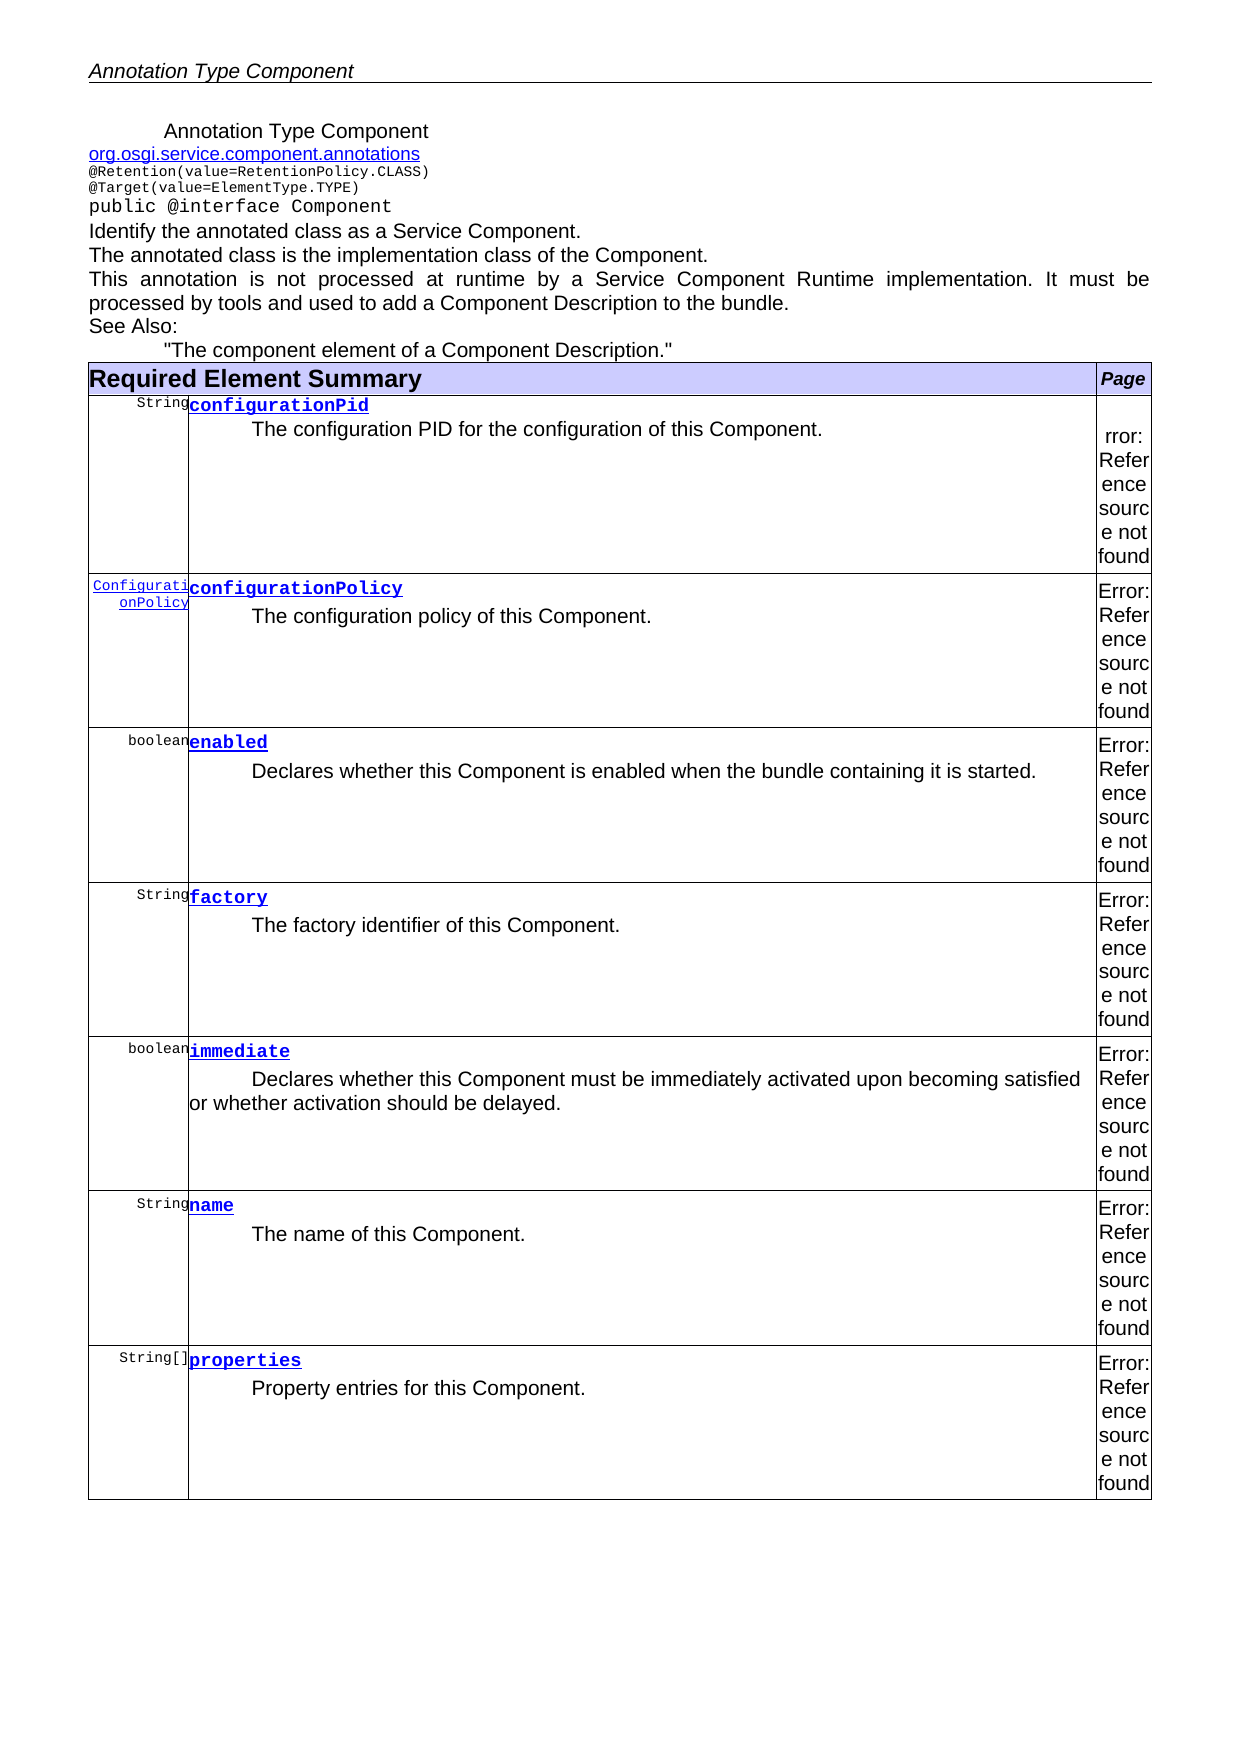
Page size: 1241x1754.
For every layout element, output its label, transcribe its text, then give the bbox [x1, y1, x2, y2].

table_cell Error: Reference source not found [1097, 396, 1151, 573]
table_cell Error: Reference source not found [1097, 728, 1151, 882]
table_header Page [1097, 363, 1151, 394]
table_cell immediate Declares whether this Component must be immediately activated upon becoming satisfied or whether activation should be delayed. [189, 1037, 1096, 1190]
text The annotated class is the implementation class of the Component. [88, 242, 1152, 266]
table_cell String[] [89, 1346, 188, 1499]
table_cell boolean [89, 728, 188, 882]
text "The component element of a Component Description." [163, 338, 1152, 362]
text Annotation Type Component [163, 118, 1152, 142]
table_cell String [89, 396, 188, 573]
table_cell Error: Reference source not found [1097, 1346, 1151, 1499]
table_cell configurationPolicy The configuration policy of this Component. [189, 574, 1096, 727]
table_cell Error: Reference source not found [1097, 574, 1151, 727]
table_cell properties Property entries for this Component. [189, 1346, 1096, 1499]
table_cell enabled Declares whether this Component is enabled when the bundle containing it is started. [189, 728, 1096, 882]
table_cell name The name of this Component. [189, 1191, 1096, 1345]
table_cell Error: Reference source not found [1097, 1037, 1151, 1190]
text Identify the annotated class as a Service Component. [88, 218, 1152, 242]
table_cell boolean [89, 1037, 188, 1190]
text @Retention(value=RetentionPolicy.CLASS) @Target(value=ElementType.TYPE) public @interface Component [88, 164, 1152, 218]
table_cell Error: Reference source not found [1097, 1191, 1151, 1345]
table_cell String [89, 1191, 188, 1345]
table_cell ConfigurationPolicy [89, 574, 188, 727]
text org.osgi.service.component.annotations [88, 142, 1152, 164]
table_cell factory The factory identifier of this Component. [189, 883, 1096, 1036]
text See Also: [88, 314, 1152, 338]
table_cell Error: Reference source not found [1097, 883, 1151, 1036]
table_cell configurationPid The configuration PID for the configuration of this Component. [189, 396, 1096, 573]
text This annotation is not processed at runtime by a Service Component Runtime implementation. It must be processed by tools and used to add a Component Description to the bundle. [88, 266, 1152, 314]
table_header Required Element Summary [89, 363, 1096, 394]
table_cell String [89, 883, 188, 1036]
